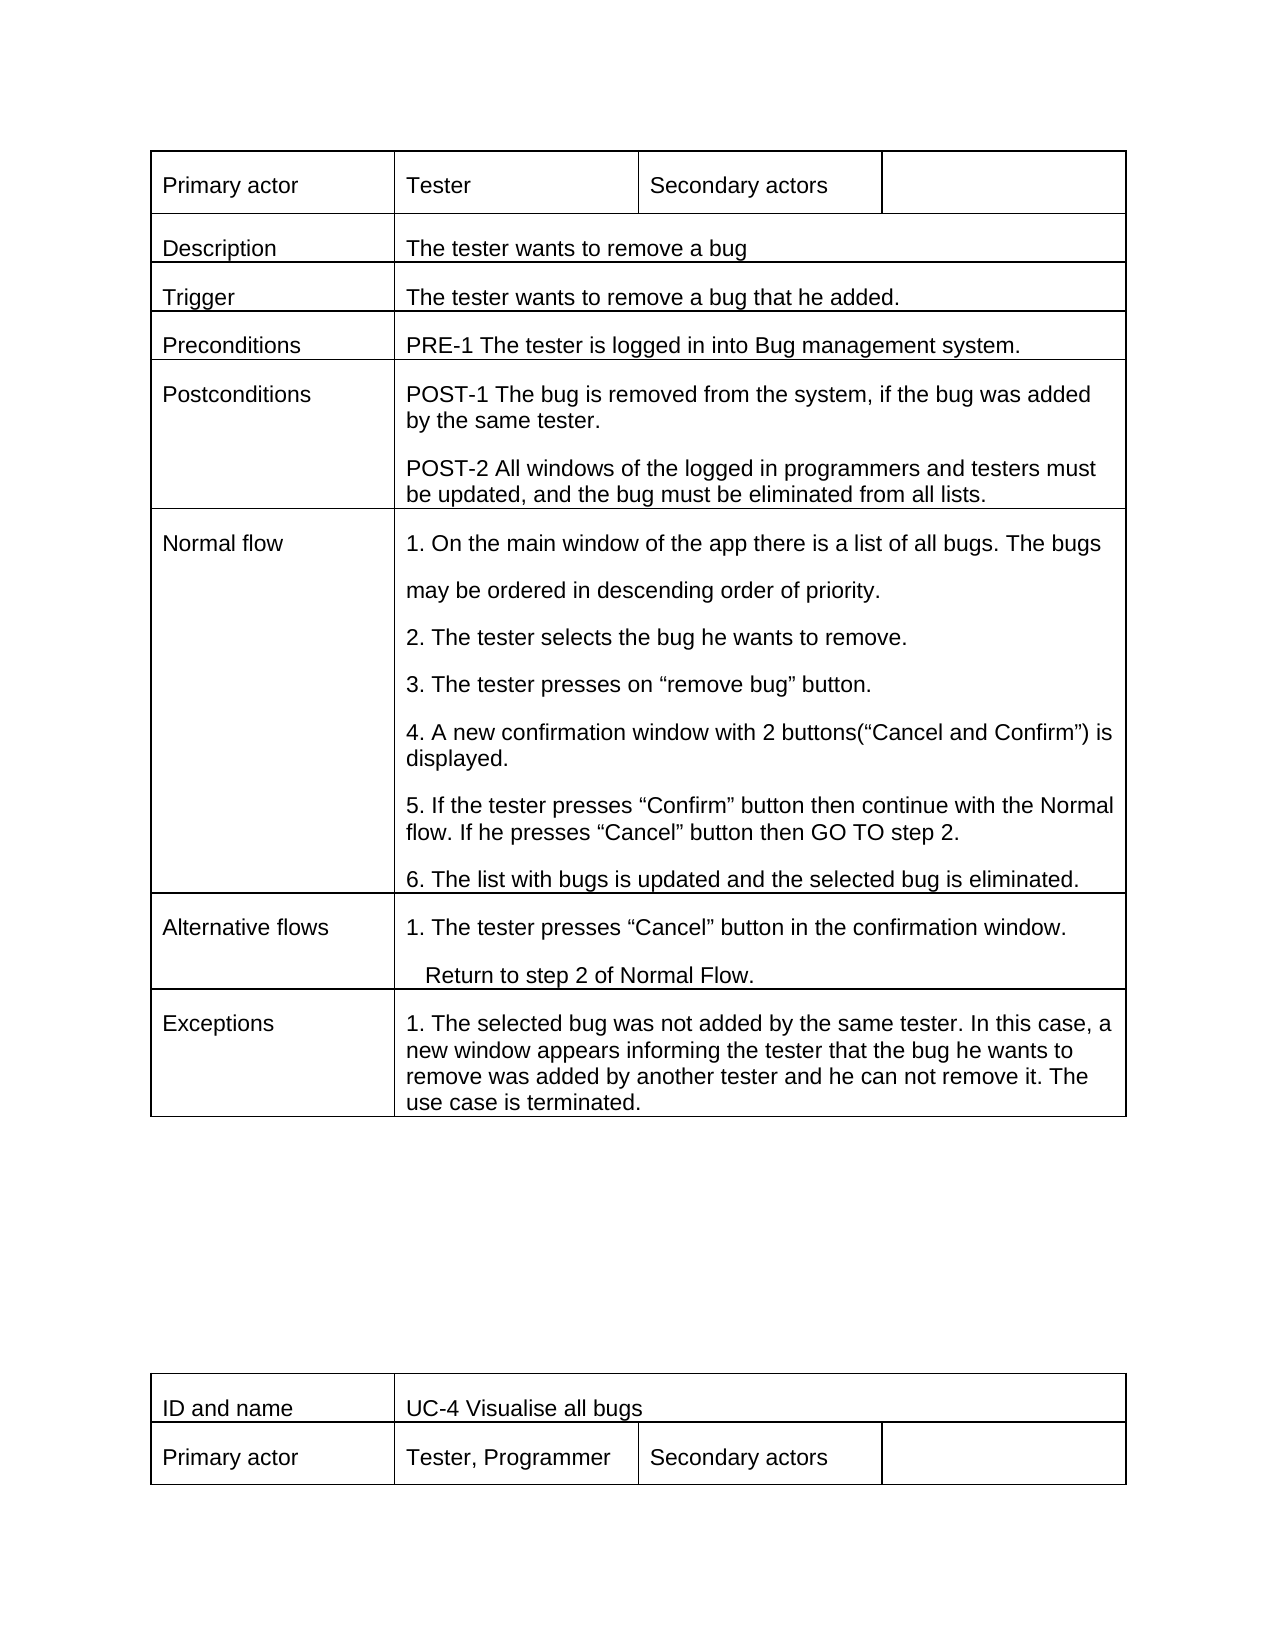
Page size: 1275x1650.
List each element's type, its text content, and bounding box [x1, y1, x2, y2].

table_cell Secondary actors [639, 1423, 881, 1484]
table_cell 1. The selected bug was not added by the same tester. In this case, a new window appears informing the tester that the bug he wants to remove was added by another tester and he can not remove it. The use case is terminated. [395, 990, 1125, 1116]
table_cell Normal flow [152, 509, 394, 892]
table_cell POST-1 The bug is removed from the system, if the bug was added by the same tester. POST-2 All windows of the logged in programmers and testers must be updated, and the bug must be eliminated from all lists. [395, 360, 1125, 507]
table_cell 1. On the main window of the app there is a list of all bugs. The bugs may be ordered in descending order of priority. 2. The tester selects the bug he wants to remove. 3. The tester presses on “remove bug” button. 4. A new confirmation window with 2 buttons(“Cancel and Confirm”) is displayed. 5. If the tester presses “Confirm” button then continue with the Normal flow. If he presses “Cancel” button then GO TO step 2. 6. The list with bugs is updated and the selected bug is eliminated. [395, 509, 1125, 892]
table_cell Exceptions [152, 990, 394, 1116]
table_cell Tester [395, 152, 638, 212]
table_cell [883, 152, 1125, 212]
table_cell PRE-1 The tester is logged in into Bug management system. [395, 312, 1125, 359]
table_cell The tester wants to remove a bug that he added. [395, 263, 1125, 310]
table_cell Postconditions [152, 360, 394, 507]
table_cell Primary actor [152, 1423, 394, 1484]
table_cell Trigger [152, 263, 394, 310]
table_cell [883, 1423, 1125, 1484]
table_cell Alternative flows [152, 894, 394, 988]
table_cell Description [152, 214, 394, 261]
table_cell Secondary actors [639, 152, 881, 212]
table_cell The tester wants to remove a bug [395, 214, 1125, 261]
table_cell Primary actor [152, 152, 394, 212]
table_header UC-4 Visualise all bugs [395, 1374, 1125, 1421]
table_cell Tester, Programmer [395, 1423, 638, 1484]
table_cell Preconditions [152, 312, 394, 359]
table_header ID and name [152, 1374, 394, 1421]
table_cell 1. The tester presses “Cancel” button in the confirmation window. Return to step 2 of Normal Flow. [395, 894, 1125, 988]
